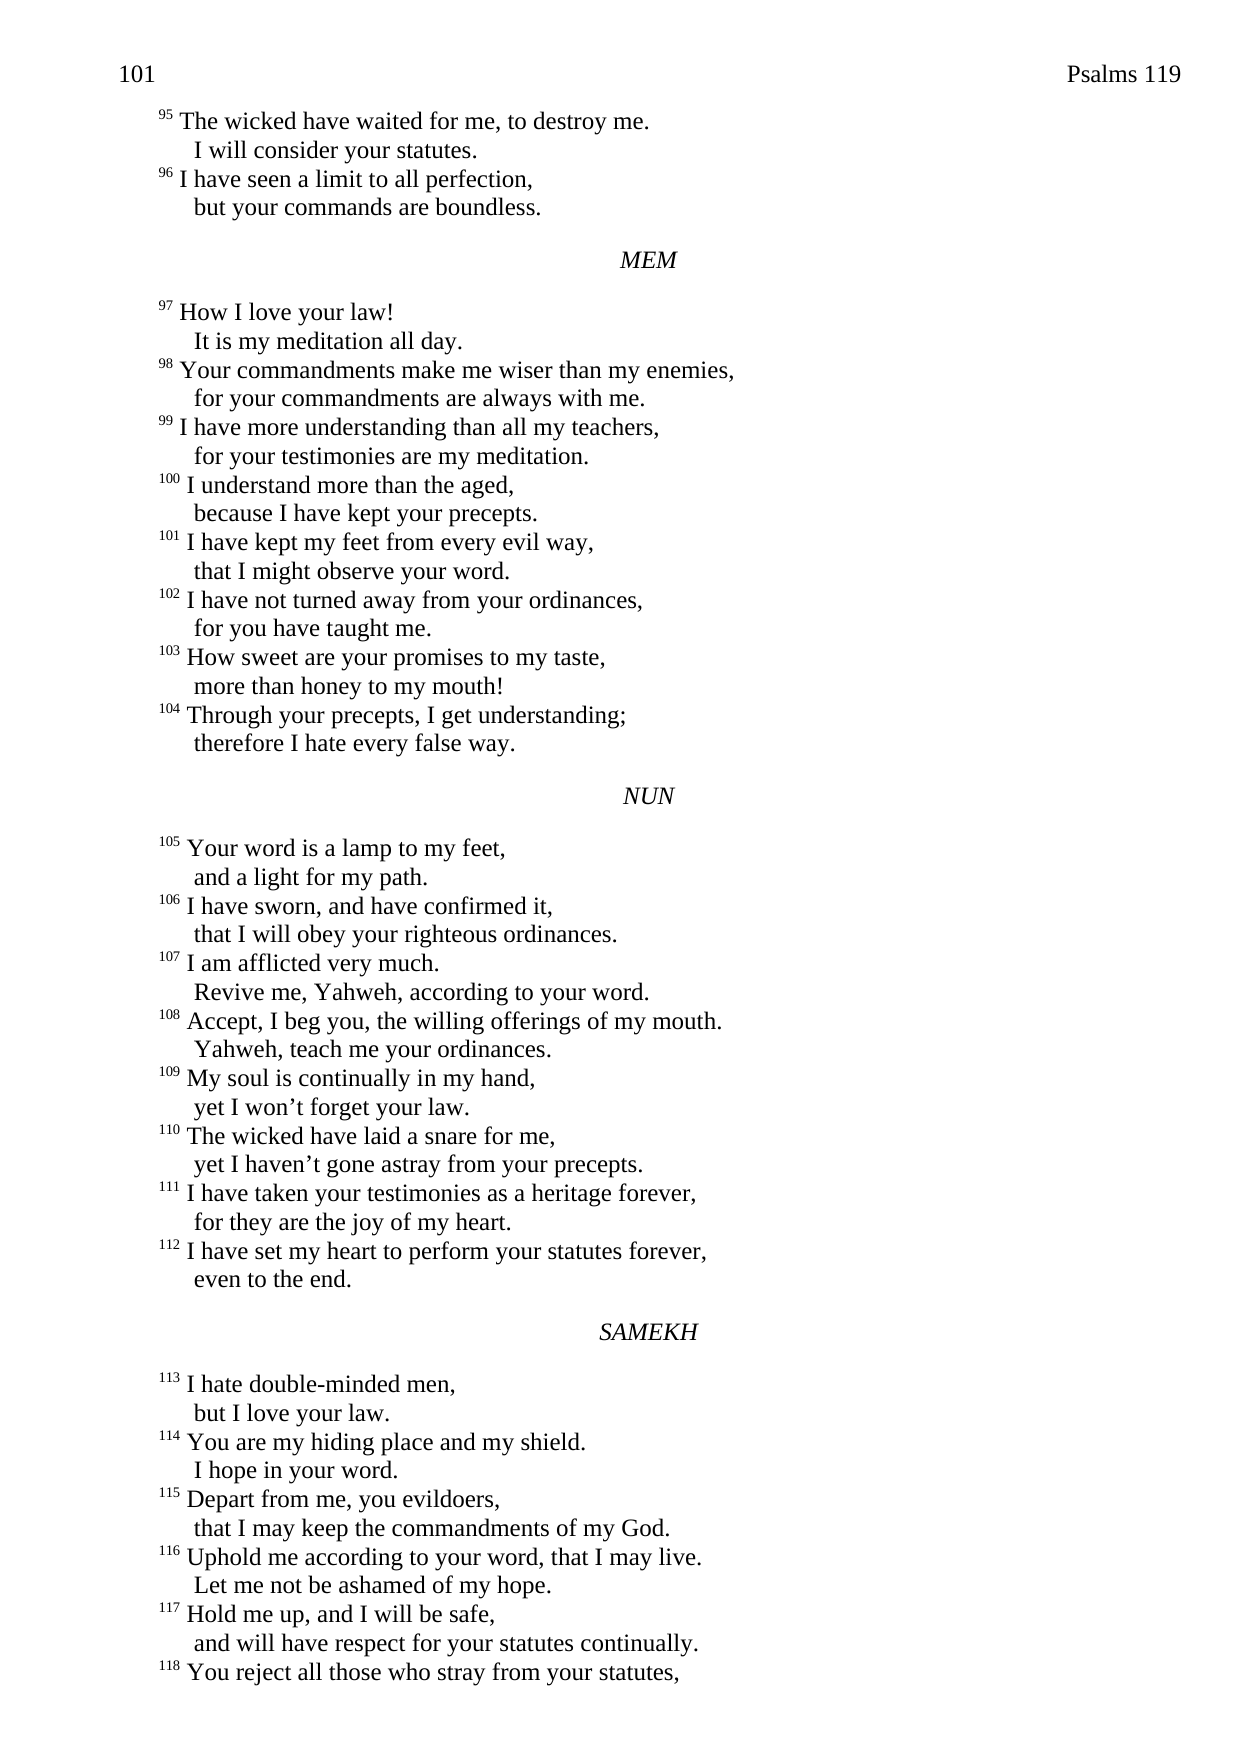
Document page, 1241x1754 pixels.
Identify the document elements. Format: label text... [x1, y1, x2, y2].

text 99 I have more understanding than all my teachers, [158, 412, 1181, 441]
text 104 Through your precepts, I get understanding; [158, 700, 1181, 728]
text for you have taught me. [194, 613, 1181, 642]
text 97 How I love your law! [158, 297, 1181, 326]
text I will consider your statutes. [194, 135, 1181, 164]
text 100 I understand more than the aged, [158, 470, 1181, 498]
text for your commandments are always with me. [194, 383, 1181, 412]
text NUN [118, 781, 1181, 810]
text 98 Your commandments make me wiser than my enemies, [158, 355, 1181, 383]
text but your commands are boundless. [194, 192, 1181, 221]
text 106 I have sworn, and have confirmed it, [158, 891, 1181, 919]
text It is my meditation all day. [194, 326, 1181, 355]
text 102 I have not turned away from your ordinances, [158, 585, 1181, 613]
text 117 Hold me up, and I will be safe, [158, 1599, 1181, 1628]
text that I might observe your word. [194, 556, 1181, 585]
text and will have respect for your statutes continually. [194, 1628, 1181, 1657]
text and a light for my path. [194, 862, 1181, 891]
text for your testimonies are my meditation. [194, 441, 1181, 470]
text SAMEKH [118, 1317, 1181, 1346]
text 107 I am afflicted very much. [158, 948, 1181, 977]
text 110 The wicked have laid a snare for me, [158, 1121, 1181, 1149]
text for they are the joy of my heart. [194, 1207, 1181, 1236]
text 96 I have seen a limit to all perfection, [158, 164, 1181, 192]
text that I may keep the commandments of my God. [194, 1513, 1181, 1542]
text Revive me, Yahweh, according to your word. [194, 977, 1181, 1006]
text I hope in your word. [194, 1456, 1181, 1484]
text that I will obey your righteous ordinances. [194, 919, 1181, 948]
text 105 Your word is a lamp to my feet, [158, 833, 1181, 862]
text 118 You reject all those who stray from your statutes, [158, 1657, 1181, 1686]
text 109 My soul is continually in my hand, [158, 1063, 1181, 1092]
text therefore I hate every false way. [194, 728, 1181, 757]
text 111 I have taken your testimonies as a heritage forever, [158, 1178, 1181, 1207]
text 116 Uphold me according to your word, that I may live. [158, 1542, 1181, 1571]
text 114 You are my hiding place and my shield. [158, 1427, 1181, 1456]
text even to the end. [194, 1264, 1181, 1293]
text because I have kept your precepts. [194, 498, 1181, 527]
text 112 I have set my heart to perform your statutes forever, [158, 1236, 1181, 1264]
text yet I won’t forget your law. [194, 1092, 1181, 1121]
text 108 Accept, I beg you, the willing offerings of my mouth. [158, 1006, 1181, 1034]
text Let me not be ashamed of my hope. [194, 1571, 1181, 1599]
text 95 The wicked have waited for me, to destroy me. [158, 106, 1181, 135]
text yet I haven’t gone astray from your precepts. [194, 1149, 1181, 1178]
text 115 Depart from me, you evildoers, [158, 1484, 1181, 1513]
text 101 I have kept my feet from every evil way, [158, 527, 1181, 556]
text 103 How sweet are your promises to my taste, [158, 642, 1181, 671]
text but I love your law. [194, 1398, 1181, 1427]
text Yahweh, teach me your ordinances. [194, 1034, 1181, 1063]
text more than honey to my mouth! [194, 671, 1181, 700]
text 113 I hate double-minded men, [158, 1369, 1181, 1398]
text MEM [118, 245, 1181, 274]
